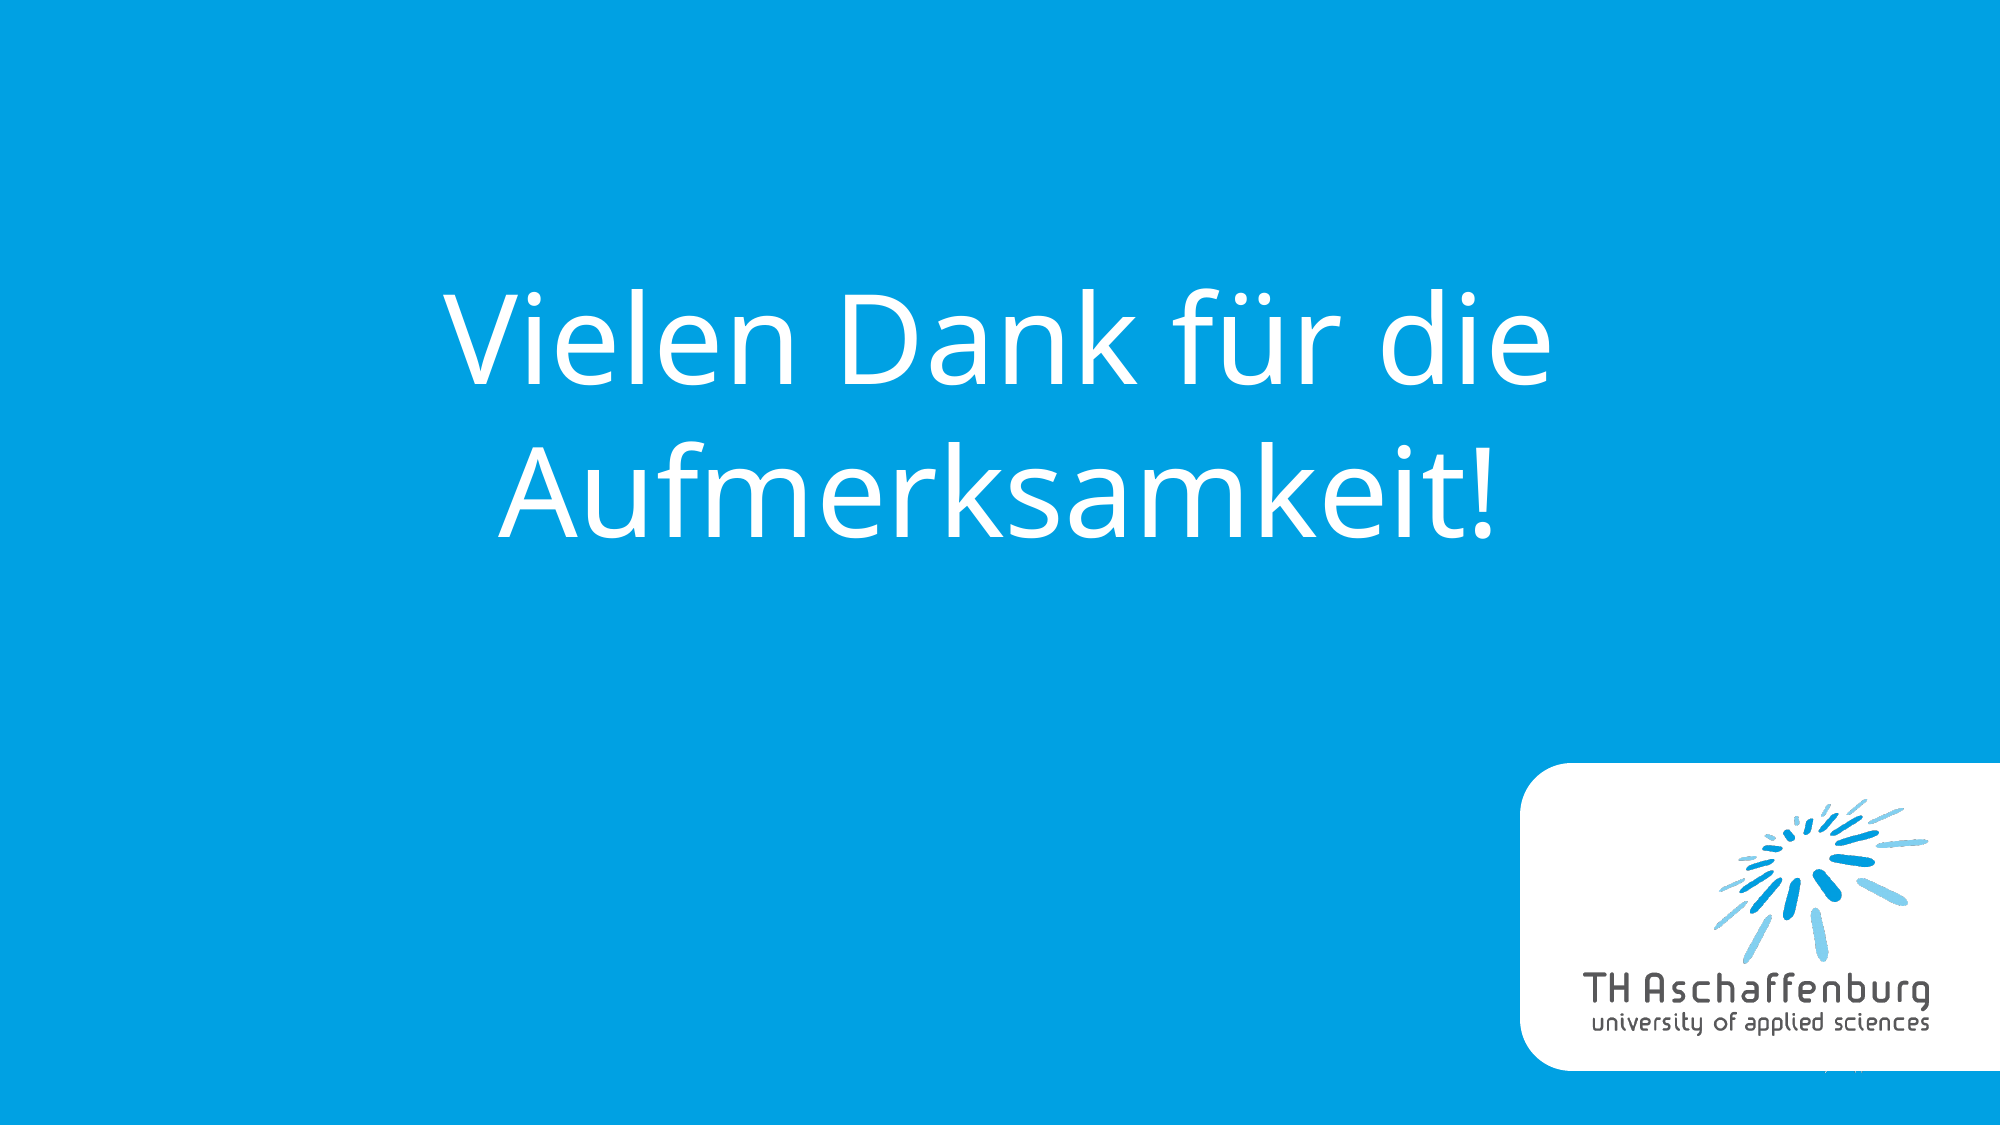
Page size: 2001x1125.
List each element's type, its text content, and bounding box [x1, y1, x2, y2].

picture [1583, 799, 1929, 1036]
title Vielen Dank für die Aufmerksamkeit! [249, 184, 1750, 576]
